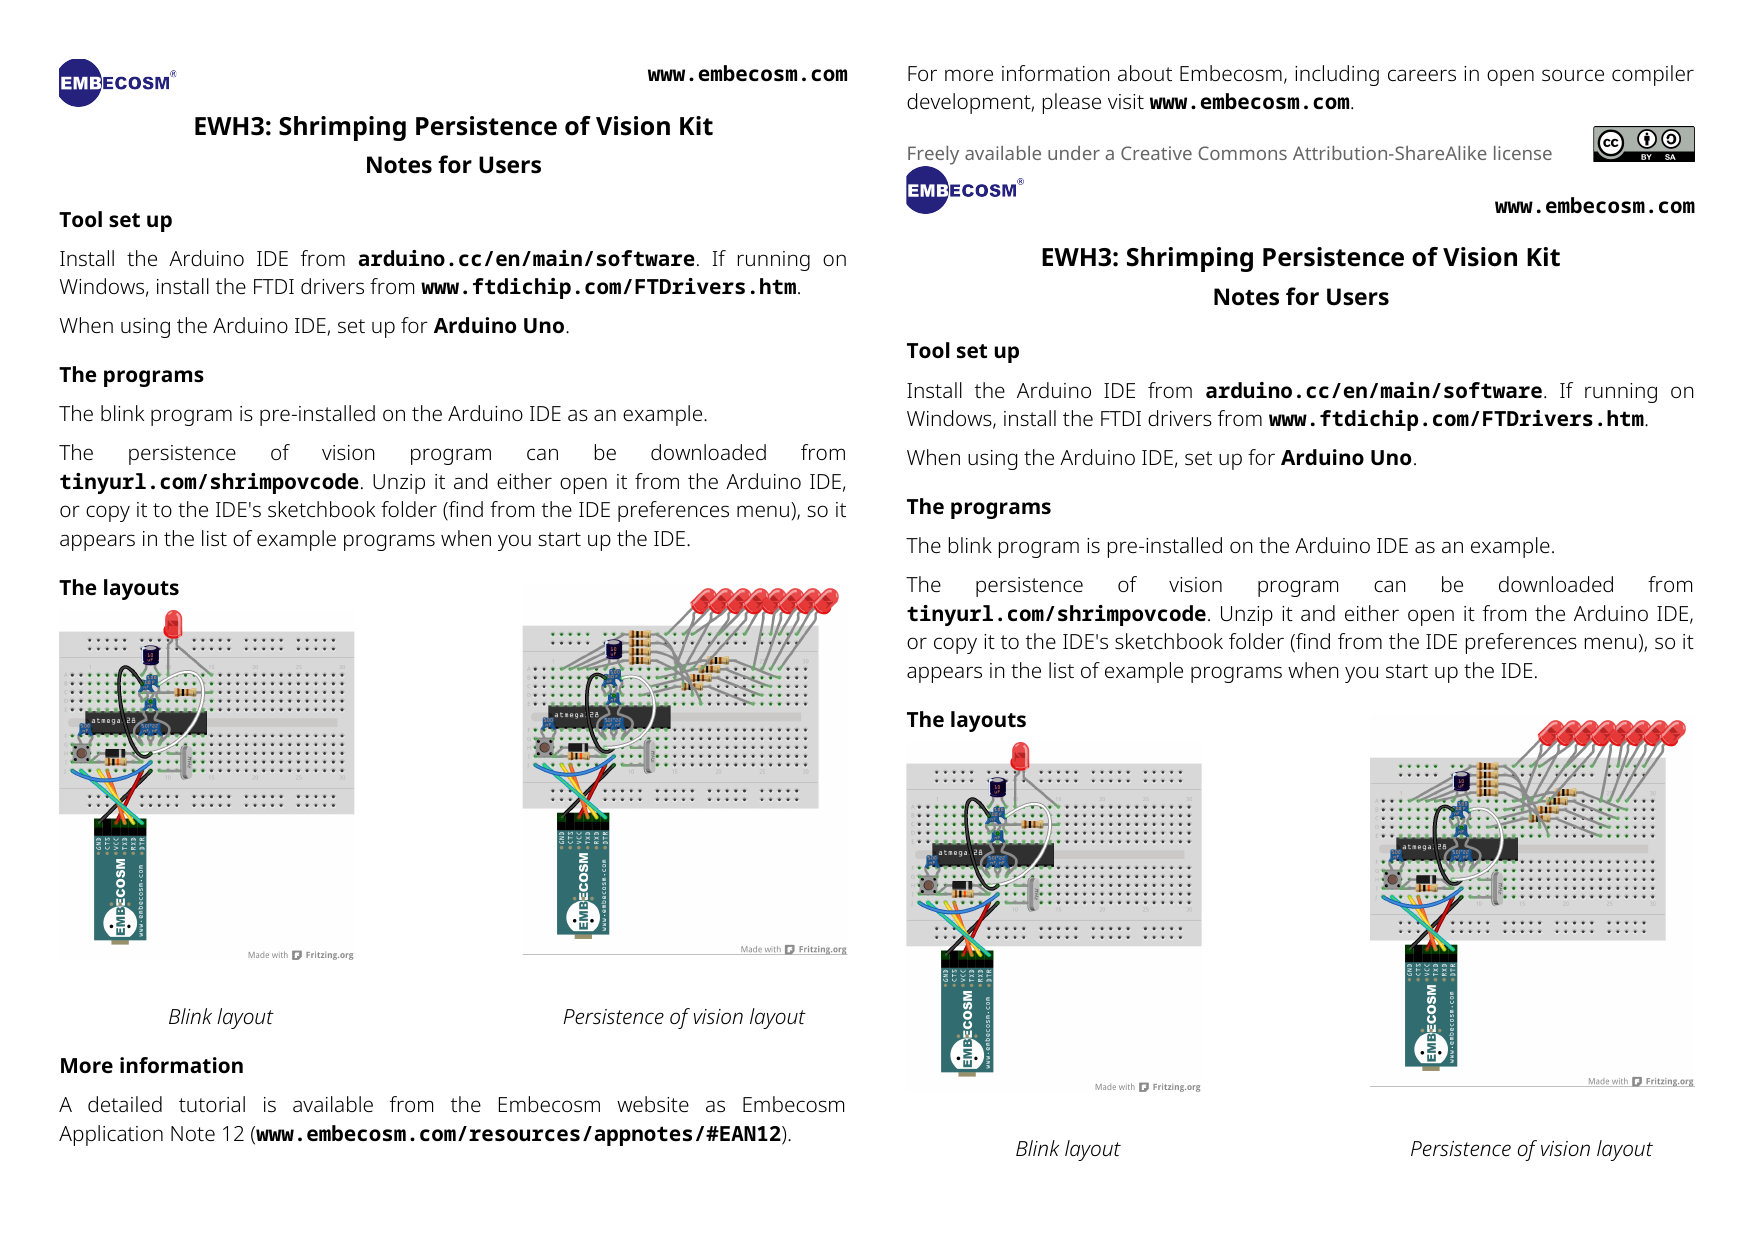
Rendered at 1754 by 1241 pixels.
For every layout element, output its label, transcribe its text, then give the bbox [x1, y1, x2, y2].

picture [1593, 126, 1695, 162]
text The persistence of vision program can be downloaded from tinyurl.com/shrimpovcode. Unzip it and either open it from the Arduino IDE, or copy it to the IDE's sketchbook folder (find from the IDE preferences menu), so it appears in the list of example programs when you start up the IDE. [59, 438, 847, 552]
subtitle Tool set up [906, 337, 1695, 365]
text www.embecosm.com [906, 191, 1695, 219]
picture [906, 166, 1024, 214]
subtitle More information [59, 1052, 847, 1080]
text For more information about Embecosm, including careers in open source compiler development, please visit www.embecosm.com. [906, 59, 1695, 116]
picture [59, 610, 355, 960]
subtitle The layouts [59, 573, 847, 601]
table_header [384, 1003, 523, 1031]
text Notes for Users [59, 149, 847, 180]
table_header Blink layout [59, 1003, 384, 1031]
subtitle Tool set up [59, 205, 847, 233]
table_header Persistence of vision layout [523, 1003, 847, 1031]
text Install the Arduino IDE from arduino.cc/en/main/software. If running on Windows, install the FTDI drivers from www.ftdichip.com/FTDrivers.htm. [59, 244, 847, 301]
text A detailed tutorial is available from the Embecosm website as Embecosm Application Note 12 (www.embecosm.com/resources/appnotes/#EAN12). [59, 1091, 847, 1147]
table_header Persistence of vision layout [1370, 1135, 1695, 1163]
text www.embecosm.com [177, 59, 847, 87]
picture [906, 742, 1202, 1092]
picture [59, 59, 177, 107]
subtitle The programs [59, 360, 847, 389]
title EWH3: Shrimping Persistence of Vision Kit [906, 240, 1695, 274]
picture [1370, 715, 1695, 1087]
subtitle The programs [906, 492, 1695, 521]
picture [522, 583, 848, 955]
table_header [1231, 1135, 1370, 1163]
text The blink program is pre-installed on the Arduino IDE as an example. [906, 531, 1695, 560]
text Install the Arduino IDE from arduino.cc/en/main/software. If running on Windows, install the FTDI drivers from www.ftdichip.com/FTDrivers.htm. [906, 376, 1695, 433]
text The persistence of vision program can be downloaded from tinyurl.com/shrimpovcode. Unzip it and either open it from the Arduino IDE, or copy it to the IDE's sketchbook folder (find from the IDE preferences menu), so it appears in the list of example programs when you start up the IDE. [906, 570, 1695, 684]
text When using the Arduino IDE, set up for Arduino Uno. [906, 443, 1695, 472]
title EWH3: Shrimping Persistence of Vision Kit [59, 108, 847, 142]
table_header Blink layout [906, 1135, 1231, 1163]
text When using the Arduino IDE, set up for Arduino Uno. [59, 311, 847, 340]
text Notes for Users [906, 281, 1695, 312]
subtitle The layouts [906, 705, 1695, 733]
text The blink program is pre-installed on the Arduino IDE as an example. [59, 399, 847, 428]
text Freely available under a Creative Commons Attribution-ShareAlike license [906, 141, 1695, 166]
